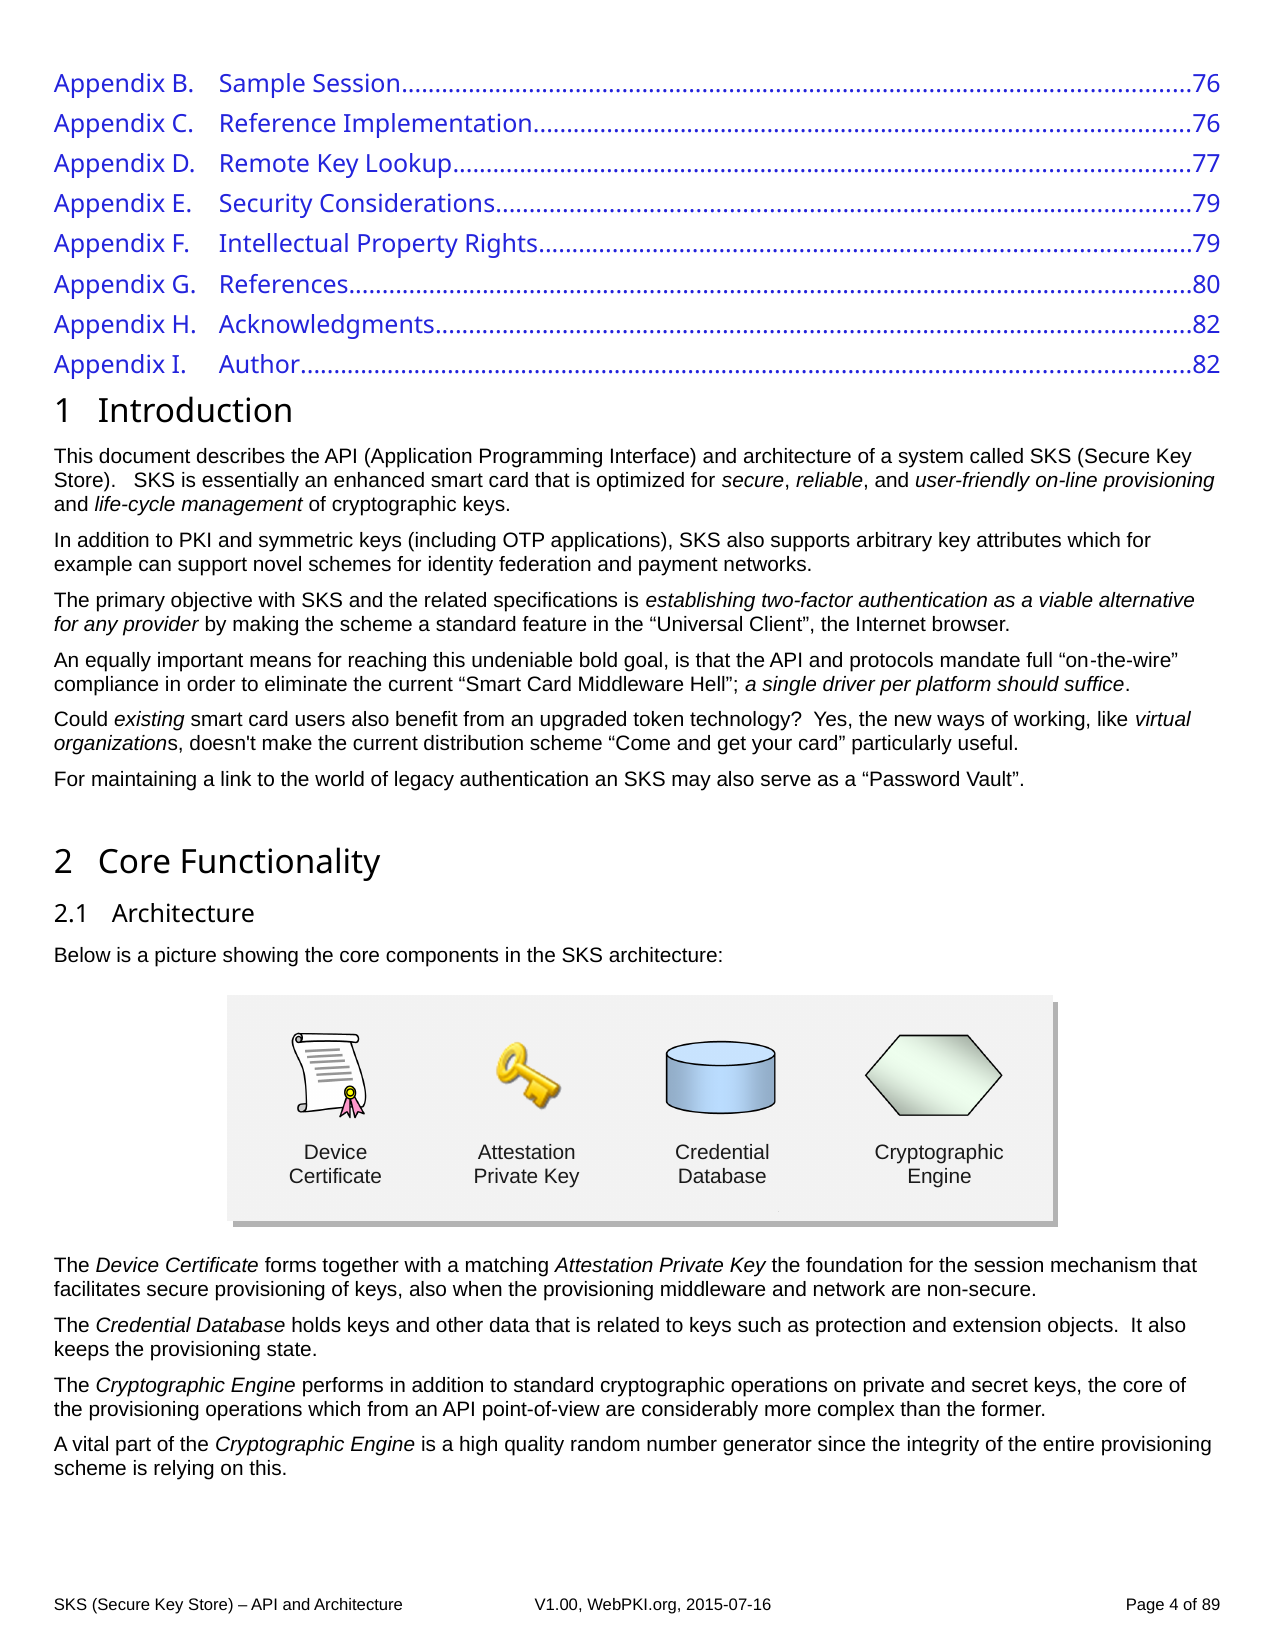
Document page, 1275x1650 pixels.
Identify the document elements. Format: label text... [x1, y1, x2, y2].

text Appendix C. Reference Implementation 76 [54, 106, 1221, 140]
text This document describes the API (Application Programming Interface) and architecture of a system called SKS (Secure Key Store). SKS is essentially an enhanced smart card that is optimized for secure, reliable, and user-friendly on-line provisioning and life-cycle management of cryptographic keys. [54, 444, 1221, 516]
text Appendix D. Remote Key Lookup 77 [54, 146, 1221, 180]
text Appendix F. Intellectual Property Rights 79 [54, 226, 1221, 260]
text An equally important means for reaching this undeniable bold goal, is that the API and protocols mandate full “on‑the‑wire” compliance in order to eliminate the current “Smart Card Middleware Hell”; a single driver per platform should suffice. [54, 647, 1221, 695]
text Appendix B. Sample Session 76 [54, 66, 1221, 100]
text The primary objective with SKS and the related specifications is establishing two-factor authentication as a viable alternative for any provider by making the scheme a standard feature in the “Universal Client”, the Internet browser. [54, 588, 1221, 636]
text Appendix E. Security Considerations 79 [54, 186, 1221, 220]
text The Cryptographic Engine performs in addition to standard cryptographic operations on private and secret keys, the core of the provisioning operations which from an API point-of-view are considerably more complex than the former. [54, 1372, 1221, 1420]
text Below is a picture showing the core components in the SKS architecture: [54, 942, 1221, 966]
text Appendix H. Acknowledgments 82 [54, 306, 1221, 340]
text A vital part of the Cryptographic Engine is a high quality random number generator since the integrity of the entire provisioning scheme is relying on this. [54, 1432, 1221, 1480]
text In addition to PKI and symmetric keys (including OTP applications), SKS also supports arbitrary key attributes which for example can support novel schemes for identity federation and payment networks. [54, 528, 1221, 576]
subtitle Core Functionality [54, 838, 1221, 884]
text Could existing smart card users also benefit from an upgraded token technology? Yes, the new ways of working, like virtual organizations, doesn't make the current distribution scheme “Come and get your card” particularly useful. [54, 707, 1221, 755]
text The Device Certificate forms together with a matching Attestation Private Key the foundation for the session mechanism that facilitates secure provisioning of keys, also when the provisioning middleware and network are non-secure. [54, 978, 1221, 1301]
text The Credential Database holds keys and other data that is related to keys such as protection and extension objects. It also keeps the provisioning state. [54, 1313, 1221, 1361]
text Appendix G. References 80 [54, 266, 1221, 300]
subtitle Architecture [54, 896, 1221, 930]
text Appendix I. Author 82 [54, 346, 1221, 381]
text For maintaining a link to the world of legacy authentication an SKS may also serve as a “Password Vault”. [54, 767, 1221, 791]
subtitle Introduction [54, 387, 1221, 432]
